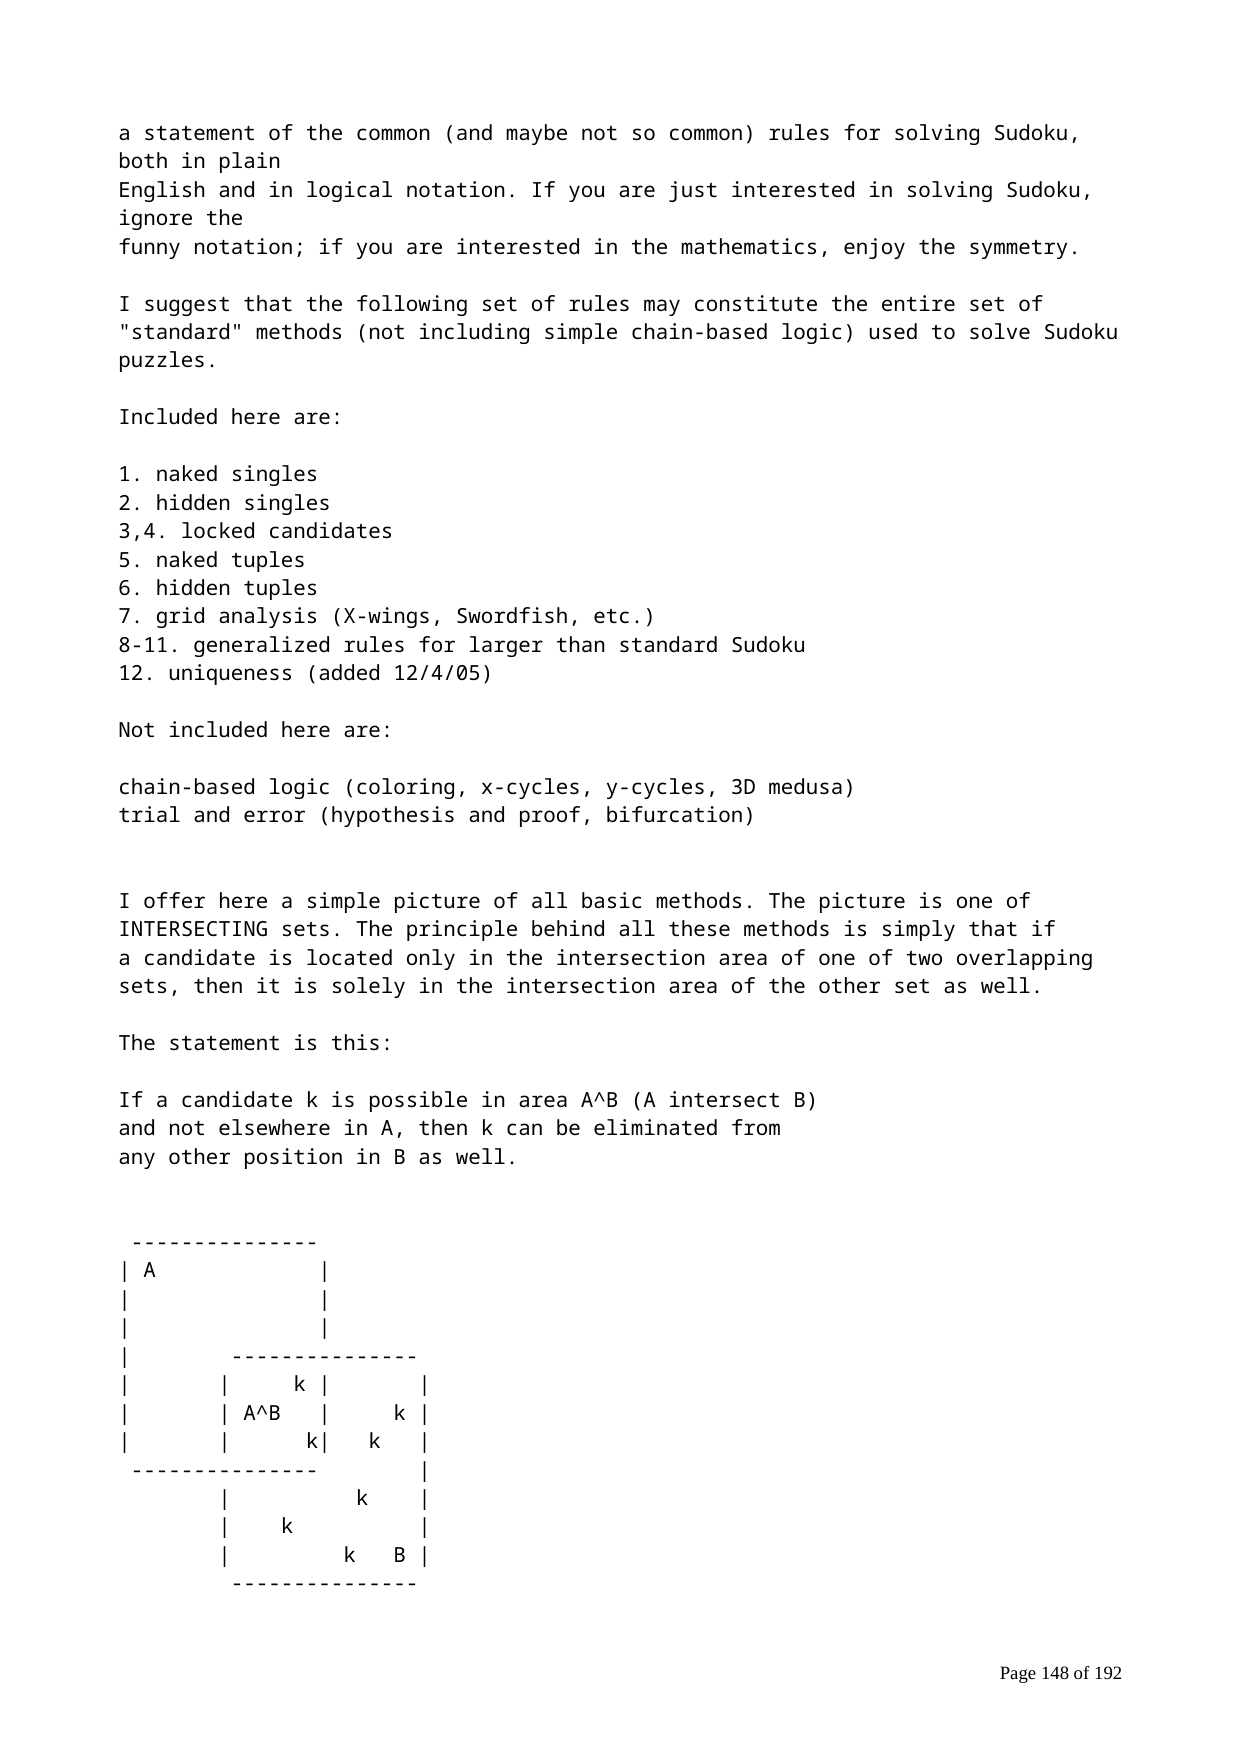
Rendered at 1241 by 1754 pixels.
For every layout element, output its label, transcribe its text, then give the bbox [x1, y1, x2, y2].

text 3,4. locked candidates [118, 516, 1122, 545]
text I suggest that the following set of rules may constitute the entire set of [118, 289, 1122, 317]
text 1. naked singles [118, 459, 1122, 488]
text | A | [118, 1256, 1122, 1284]
text English and in logical notation. If you are just interested in solving Sudoku, ignore the [118, 175, 1122, 232]
text a candidate is located only in the intersection area of one of two overlapping [118, 943, 1122, 971]
text funny notation; if you are interested in the mathematics, enjoy the symmetry. [118, 232, 1122, 260]
text "standard" methods (not including simple chain-based logic) used to solve Sudoku puzzles. [118, 317, 1122, 374]
text Not included here are: [118, 715, 1122, 744]
text | | [118, 1312, 1122, 1341]
text sets, then it is solely in the intersection area of the other set as well. [118, 971, 1122, 1000]
text 2. hidden singles [118, 488, 1122, 516]
text | k B | [118, 1540, 1122, 1568]
text chain-based logic (coloring, x-cycles, y-cycles, 3D medusa) [118, 772, 1122, 801]
text | --------------- [118, 1341, 1122, 1369]
text Included here are: [118, 402, 1122, 431]
text a statement of the common (and maybe not so common) rules for solving Sudoku, both in plain [118, 118, 1122, 175]
text | | k | | [118, 1369, 1122, 1398]
text 6. hidden tuples [118, 573, 1122, 602]
text 8-11. generalized rules for larger than standard Sudoku [118, 630, 1122, 658]
text I offer here a simple picture of all basic methods. The picture is one of [118, 886, 1122, 914]
text | | A^B | k | [118, 1398, 1122, 1426]
text and not elsewhere in A, then k can be eliminated from [118, 1113, 1122, 1142]
text | | k| k | [118, 1426, 1122, 1455]
text If a candidate k is possible in area A^B (A intersect B) [118, 1085, 1122, 1113]
text 5. naked tuples [118, 545, 1122, 573]
text --------------- [118, 1227, 1122, 1256]
text 7. grid analysis (X-wings, Swordfish, etc.) [118, 602, 1122, 630]
text The statement is this: [118, 1028, 1122, 1057]
text any other position in B as well. [118, 1142, 1122, 1170]
text | k | [118, 1512, 1122, 1540]
text | | [118, 1284, 1122, 1312]
text | k | [118, 1483, 1122, 1512]
text --------------- [118, 1568, 1122, 1597]
text --------------- | [118, 1455, 1122, 1483]
text INTERSECTING sets. The principle behind all these methods is simply that if [118, 914, 1122, 943]
text 12. uniqueness (added 12/4/05) [118, 658, 1122, 687]
text trial and error (hypothesis and proof, bifurcation) [118, 801, 1122, 829]
